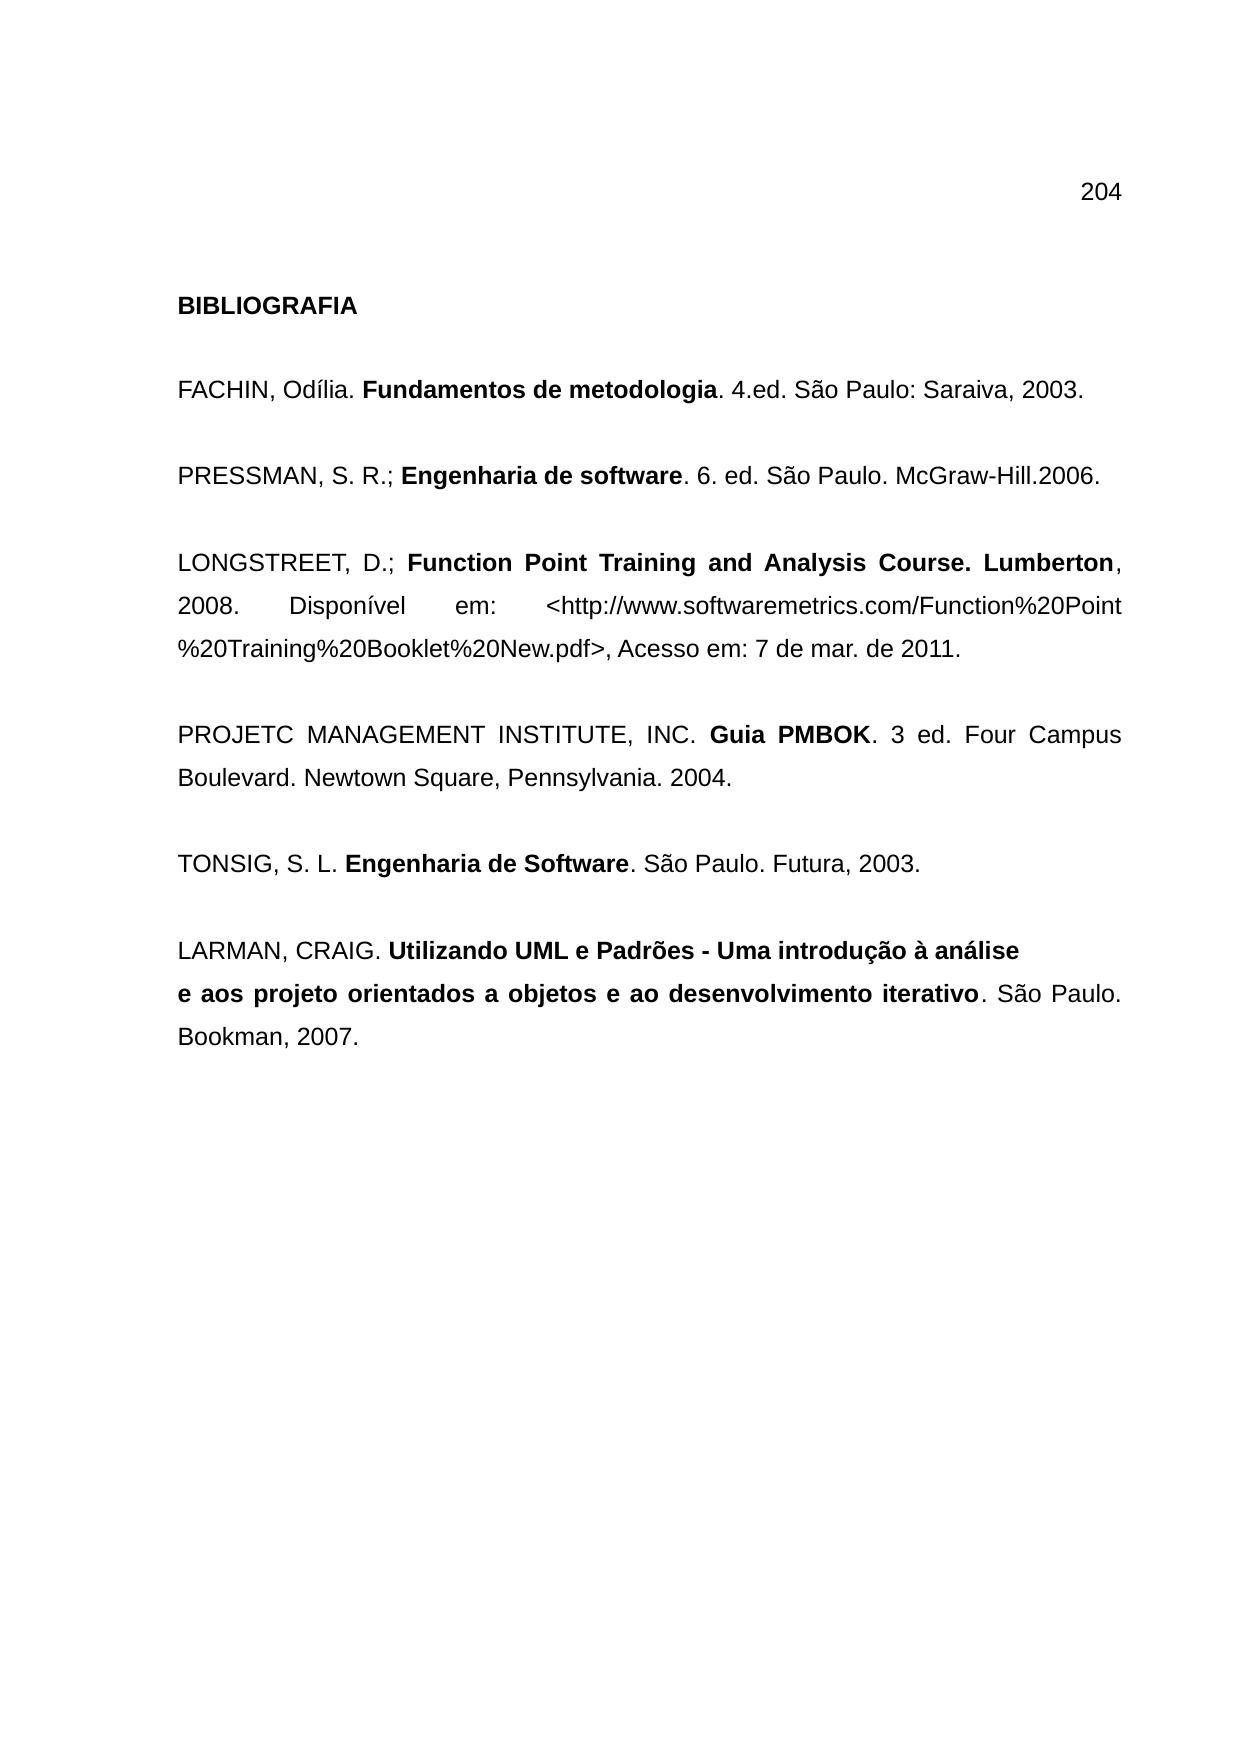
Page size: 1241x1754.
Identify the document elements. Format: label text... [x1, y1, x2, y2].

subtitle BIBLIOGRAFIA [177, 291, 1122, 319]
text LONGSTREET, D.; Function Point Training and Analysis Course. Lumberton, 2008. Disponível em: <http://www.softwaremetrics.com/Function%20Point%20Training%20Booklet%20New.pdf>, Acesso em: 7 de mar. de 2011. [177, 548, 1122, 663]
text PRESSMAN, S. R.; Engenharia de software. 6. ed. São Paulo. McGraw-Hill.2006. [177, 461, 1122, 490]
text TONSIG, S. L. Engenharia de Software. São Paulo. Futura, 2003. [177, 849, 1122, 878]
text e aos projeto orientados a objetos e ao desenvolvimento iterativo. São Paulo. Bookman, 2007. [177, 979, 1122, 1051]
text PROJETC MANAGEMENT INSTITUTE, INC. Guia PMBOK. 3 ed. Four Campus Boulevard. Newtown Square, Pennsylvania. 2004. [177, 720, 1122, 792]
text LARMAN, CRAIG. Utilizando UML e Padrões - Uma introdução à análise [177, 936, 1122, 964]
text FACHIN, Odília. Fundamentos de metodologia. 4.ed. São Paulo: Saraiva, 2003. [177, 375, 1122, 404]
